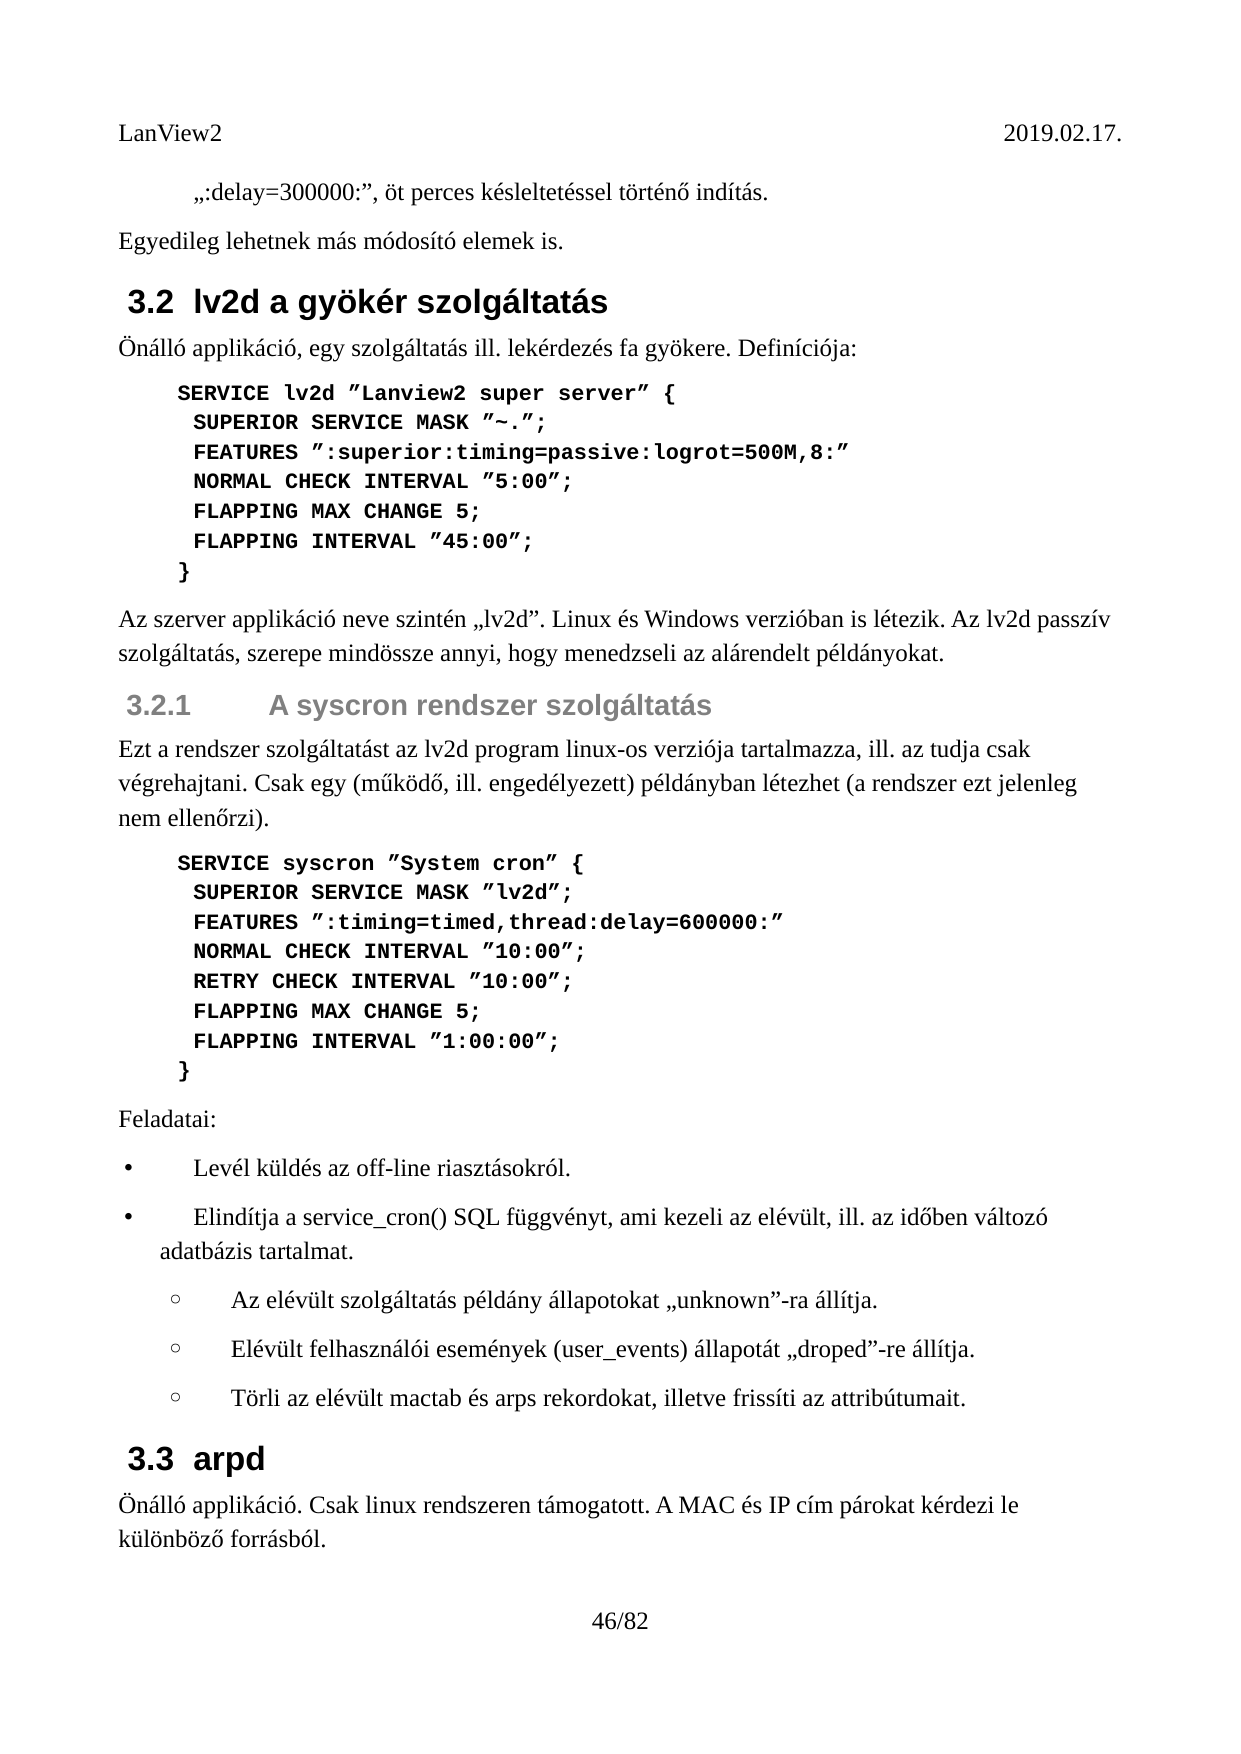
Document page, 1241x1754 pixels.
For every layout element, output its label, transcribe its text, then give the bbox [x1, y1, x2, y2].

text Önálló applikáció, egy szolgáltatás ill. lekérdezés fa gyökere. Definíciója: [118, 333, 1122, 361]
subtitle arpd [118, 1439, 1122, 1477]
text Az szerver applikáció neve szintén „lv2d”. Linux és Windows verzióban is létezik. Az lv2d passzív szolgáltatás, szerepe mindössze annyi, hogy menedzseli az alárendelt példányokat. [118, 604, 1122, 667]
subtitle A syscron rendszer szolgáltatás [118, 688, 1122, 721]
text SERVICE syscron ”System cron” { SUPERIOR SERVICE MASK ”lv2d”; FEATURES ”:timing=timed,thread:delay=600000:” NORMAL CHECK INTERVAL ”10:00”; RETRY CHECK INTERVAL ”10:00”; FLAPPING MAX CHANGE 5; FLAPPING INTERVAL ”1:00:00”; } [177, 852, 1122, 1084]
subtitle lv2d a gyökér szolgáltatás [118, 281, 1122, 320]
list Elindítja a service_cron() SQL függvényt, ami kezeli az elévült, ill. az időben változó adatbázis tartalmat. [124, 1202, 1122, 1265]
text Ezt a rendszer szolgáltatást az lv2d program linux-os verziója tartalmazza, ill. az tudja csak végrehajtani. Csak egy (működő, ill. engedélyezett) példányban létezhet (a rendszer ezt jelenleg nem ellenőrzi). [118, 734, 1122, 831]
list Levél küldés az off-line riasztásokról. [124, 1153, 1122, 1182]
list Elévült felhasználói események (user_events) állapotát „droped”-re állítja. [165, 1334, 1122, 1363]
text Feladatai: [118, 1104, 1122, 1132]
list „:delay=300000:”, öt perces késleltetéssel történő indítás. [156, 177, 1122, 206]
text Önálló applikáció. Csak linux rendszeren támogatott. A MAC és IP cím párokat kérdezi le különböző forrásból. [118, 1490, 1122, 1553]
text SERVICE lv2d ”Lanview2 super server” { SUPERIOR SERVICE MASK ”~.”; FEATURES ”:superior:timing=passive:logrot=500M,8:” NORMAL CHECK INTERVAL ”5:00”; FLAPPING MAX CHANGE 5; FLAPPING INTERVAL ”45:00”; } [177, 382, 1122, 584]
list Az elévült szolgáltatás példány állapotokat „unknown”-ra állítja. [165, 1285, 1122, 1314]
text Egyedileg lehetnek más módosító elemek is. [118, 226, 1122, 255]
list Törli az elévült mactab és arps rekordokat, illetve frissíti az attribútumait. [165, 1383, 1122, 1412]
